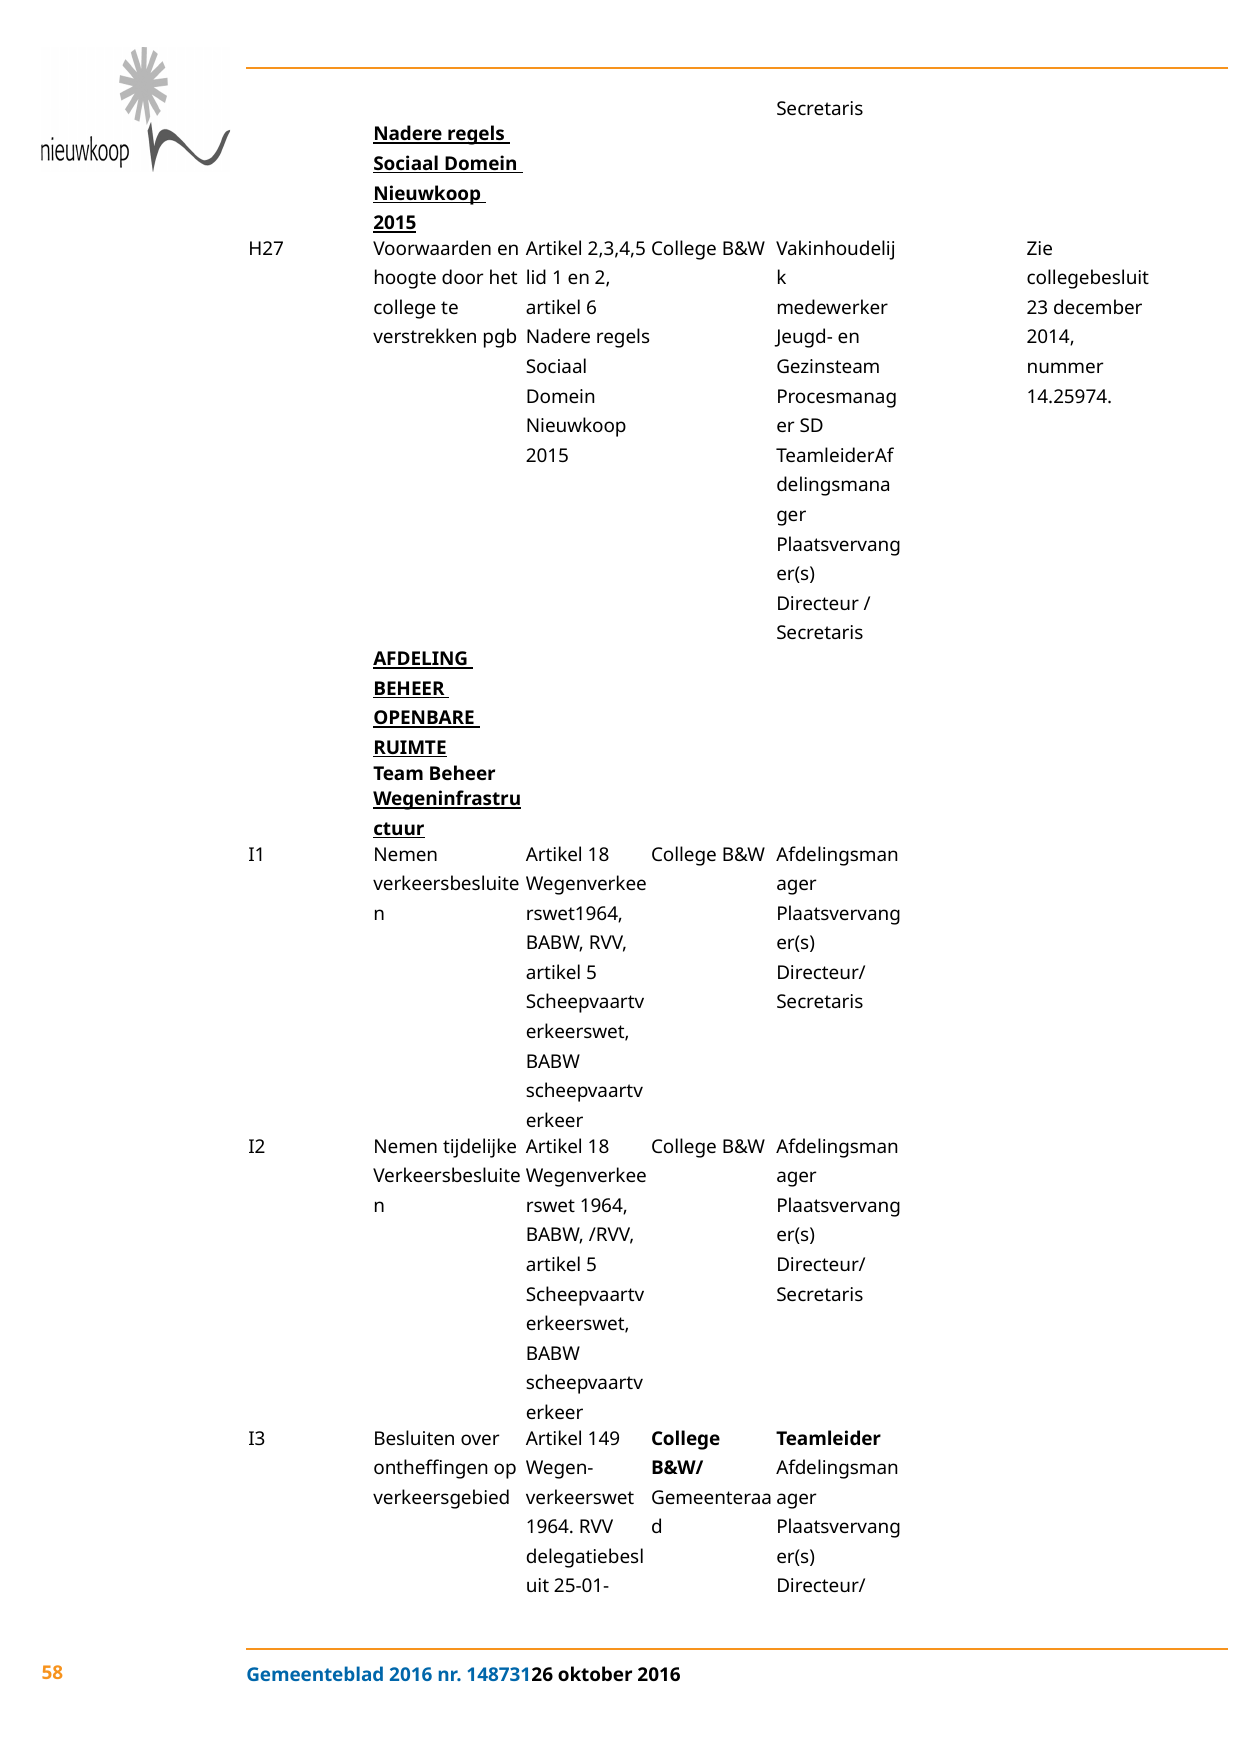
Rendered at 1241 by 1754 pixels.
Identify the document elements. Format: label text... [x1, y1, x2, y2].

table_cell I1 [248, 841, 373, 1133]
table_cell [526, 786, 651, 841]
table_cell Teamleider Afdelingsmanager Plaatsvervanger(s) Directeur/ [776, 1425, 901, 1598]
table_cell [901, 760, 1026, 786]
table_cell [901, 841, 1026, 1133]
table_cell Afdelingsmanager Plaatsvervanger(s) Directeur/ Secretaris [776, 841, 901, 1133]
table_cell [248, 760, 373, 786]
table_cell Secretaris [776, 95, 901, 121]
picture [41, 47, 231, 172]
table_cell [776, 786, 901, 841]
table_cell [651, 121, 776, 235]
table_cell [776, 760, 901, 786]
table_cell [248, 645, 373, 760]
table_cell Besluiten over ontheffingen op verkeersgebied [373, 1425, 526, 1598]
table_cell [248, 121, 373, 235]
table_cell [248, 95, 373, 121]
table_cell [901, 645, 1026, 760]
table_cell [1026, 645, 1152, 760]
table_cell [1026, 841, 1152, 1133]
table_cell [1026, 786, 1152, 841]
table_cell College B&W [651, 841, 776, 1133]
table_cell [776, 645, 901, 760]
table_cell [526, 121, 651, 235]
table_cell [373, 95, 526, 121]
table_cell Nadere regels Sociaal Domein Nieuwkoop 2015 [373, 121, 526, 235]
table_cell [651, 645, 776, 760]
table_cell Wegeninfrastructuur [373, 786, 526, 841]
table_cell [901, 95, 1026, 121]
table_cell [901, 235, 1026, 645]
table_cell Vakinhoudelijk medewerker Jeugd- en Gezinsteam Procesmanager SD TeamleiderAfdelingsmanager Plaatsvervanger(s) Directeur / Secretaris [776, 235, 901, 645]
table_cell [651, 786, 776, 841]
table_cell [901, 1133, 1026, 1425]
table_cell [526, 760, 651, 786]
table_cell [901, 121, 1026, 235]
table_cell College B&W [651, 235, 776, 645]
table_cell Artikel 18 Wegenverkeerswet 1964, BABW, /RVV, artikel 5 Scheepvaartverkeerswet, BABW scheepvaartverkeer [526, 1133, 651, 1425]
table_cell H27 [248, 235, 373, 645]
table_cell [1026, 121, 1152, 235]
table_cell [1026, 760, 1152, 786]
table_cell [776, 121, 901, 235]
table_cell [526, 645, 651, 760]
table_cell [651, 95, 776, 121]
table_cell Afdelingsmanager Plaatsvervanger(s) Directeur/ Secretaris [776, 1133, 901, 1425]
table_cell [901, 786, 1026, 841]
table_cell Zie collegebesluit 23 december 2014, nummer 14.25974. [1026, 235, 1152, 645]
table_cell Artikel 149 Wegen-verkeerswet 1964. RVV delegatiebesluit 25-01- [526, 1425, 651, 1598]
table_cell [1026, 1133, 1152, 1425]
table_cell College B&W/ Gemeenteraad [651, 1425, 776, 1598]
table_cell Nemen verkeersbesluiten [373, 841, 526, 1133]
table_cell I2 [248, 1133, 373, 1425]
table_cell Artikel 18 Wegenverkeerswet1964, BABW, RVV, artikel 5 Scheepvaartverkeerswet, BABW scheepvaartverkeer [526, 841, 651, 1133]
table_cell [1026, 1425, 1152, 1598]
table_cell Team Beheer [373, 760, 526, 786]
table_cell I3 [248, 1425, 373, 1598]
table_cell [526, 95, 651, 121]
table_cell [901, 1425, 1026, 1598]
table_cell AFDELING BEHEER OPENBARE RUIMTE [373, 645, 526, 760]
table_cell College B&W [651, 1133, 776, 1425]
table_cell Nemen tijdelijke Verkeersbesluiten [373, 1133, 526, 1425]
table_cell Artikel 2,3,4,5 lid 1 en 2, artikel 6 Nadere regels Sociaal Domein Nieuwkoop 2015 [526, 235, 651, 645]
table_cell [651, 760, 776, 786]
table_cell Voorwaarden en hoogte door het college te verstrekken pgb [373, 235, 526, 645]
table_cell [248, 786, 373, 841]
table_cell [1026, 95, 1152, 121]
